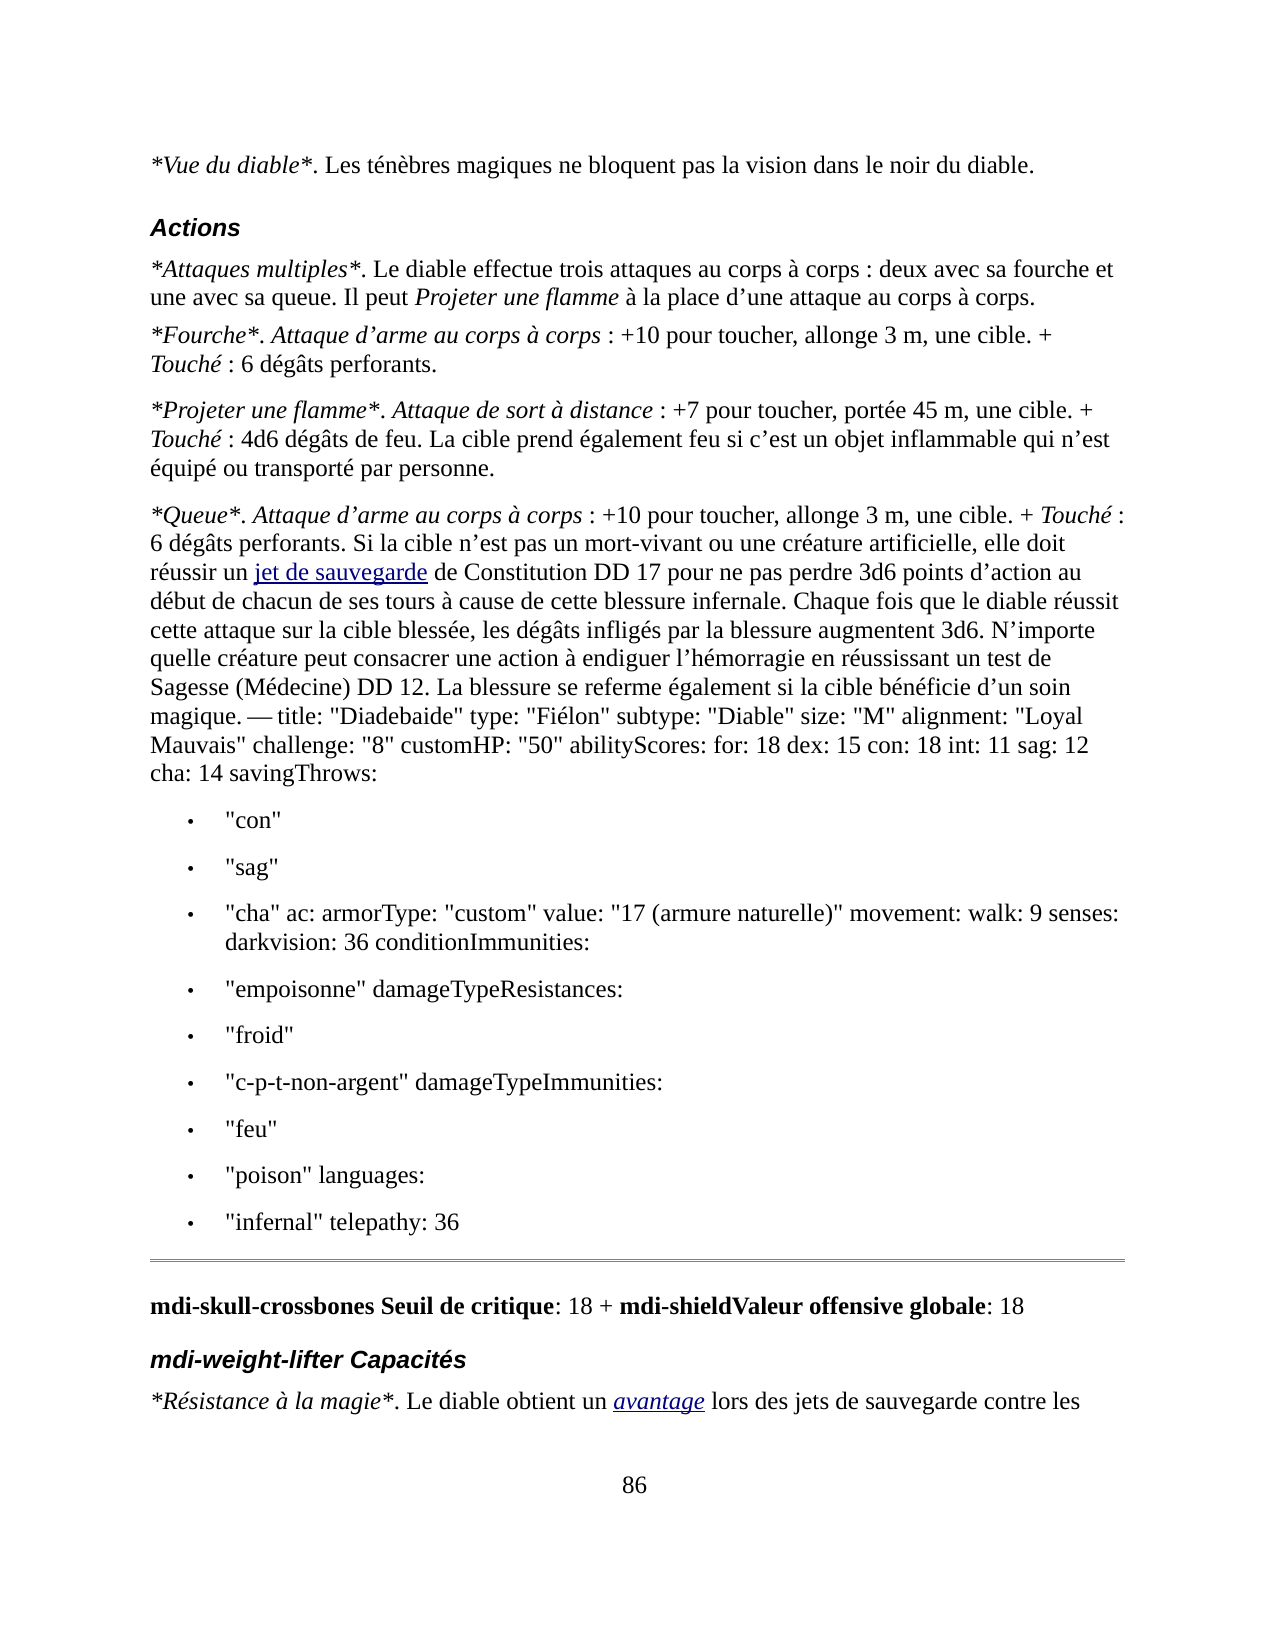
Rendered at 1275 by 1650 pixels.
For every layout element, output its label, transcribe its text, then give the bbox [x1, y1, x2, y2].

list "poison" languages: [187, 1161, 1125, 1189]
list "froid" [187, 1021, 1125, 1049]
subtitle mdi-weight-lifter Capacités [150, 1345, 1125, 1373]
text mdi-skull-crossbones Seuil de critique: 18 + mdi-shieldValeur offensive globale: 18 [150, 1291, 1125, 1320]
text *Vue du diable*. Les ténèbres magiques ne bloquent pas la vision dans le noir du diable. [150, 150, 1125, 179]
list "cha" ac: armorType: "custom" value: "17 (armure naturelle)" movement: walk: 9 senses: darkvision: 36 conditionImmunities: [187, 898, 1125, 956]
subtitle Actions [150, 213, 1125, 241]
list "infernal" telepathy: 36 [187, 1207, 1125, 1236]
list "con" [187, 805, 1125, 834]
list "empoisonne" damageTypeResistances: [187, 974, 1125, 1003]
list "feu" [187, 1114, 1125, 1143]
list "sag" [187, 852, 1125, 881]
text *Queue*. Attaque d’arme au corps à corps : +10 pour toucher, allonge 3 m, une cible. + Touché : 6 dégâts perforants. Si la cible n’est pas un mort-vivant ou une créature artificielle, elle doit réussir un jet de sauvegarde de Constitution DD 17 pour ne pas perdre 3d6 points d’action au début de chacun de ses tours à cause de cette blessure infernale. Chaque fois que le diable réussit cette attaque sur la cible blessée, les dégâts infligés par la blessure augmentent 3d6. N’importe quelle créature peut consacrer une action à endiguer l’hémorragie en réussissant un test de Sagesse (Médecine) DD 12. La blessure se referme également si la cible bénéficie d’un soin magique. — title: "Diadebaide" type: "Fiélon" subtype: "Diable" size: "M" alignment: "Loyal Mauvais" challenge: "8" customHP: "50" abilityScores: for: 18 dex: 15 con: 18 int: 11 sag: 12 cha: 14 savingThrows: [150, 500, 1125, 787]
text *Attaques multiples*. Le diable effectue trois attaques au corps à corps : deux avec sa fourche et une avec sa queue. Il peut Projeter une flamme à la place d’une attaque au corps à corps. [150, 254, 1125, 311]
text *Résistance à la magie*. Le diable obtient un avantage lors des jets de sauvegarde contre les [150, 1386, 1125, 1415]
text *Fourche*. Attaque d’arme au corps à corps : +10 pour toucher, allonge 3 m, une cible. + Touché : 6 dégâts perforants. [150, 320, 1125, 378]
list "c-p-t-non-argent" damageTypeImmunities: [187, 1067, 1125, 1096]
text *Projeter une flamme*. Attaque de sort à distance : +7 pour toucher, portée 45 m, une cible. + Touché : 4d6 dégâts de feu. La cible prend également feu si c’est un objet inflammable qui n’est équipé ou transporté par personne. [150, 396, 1125, 482]
